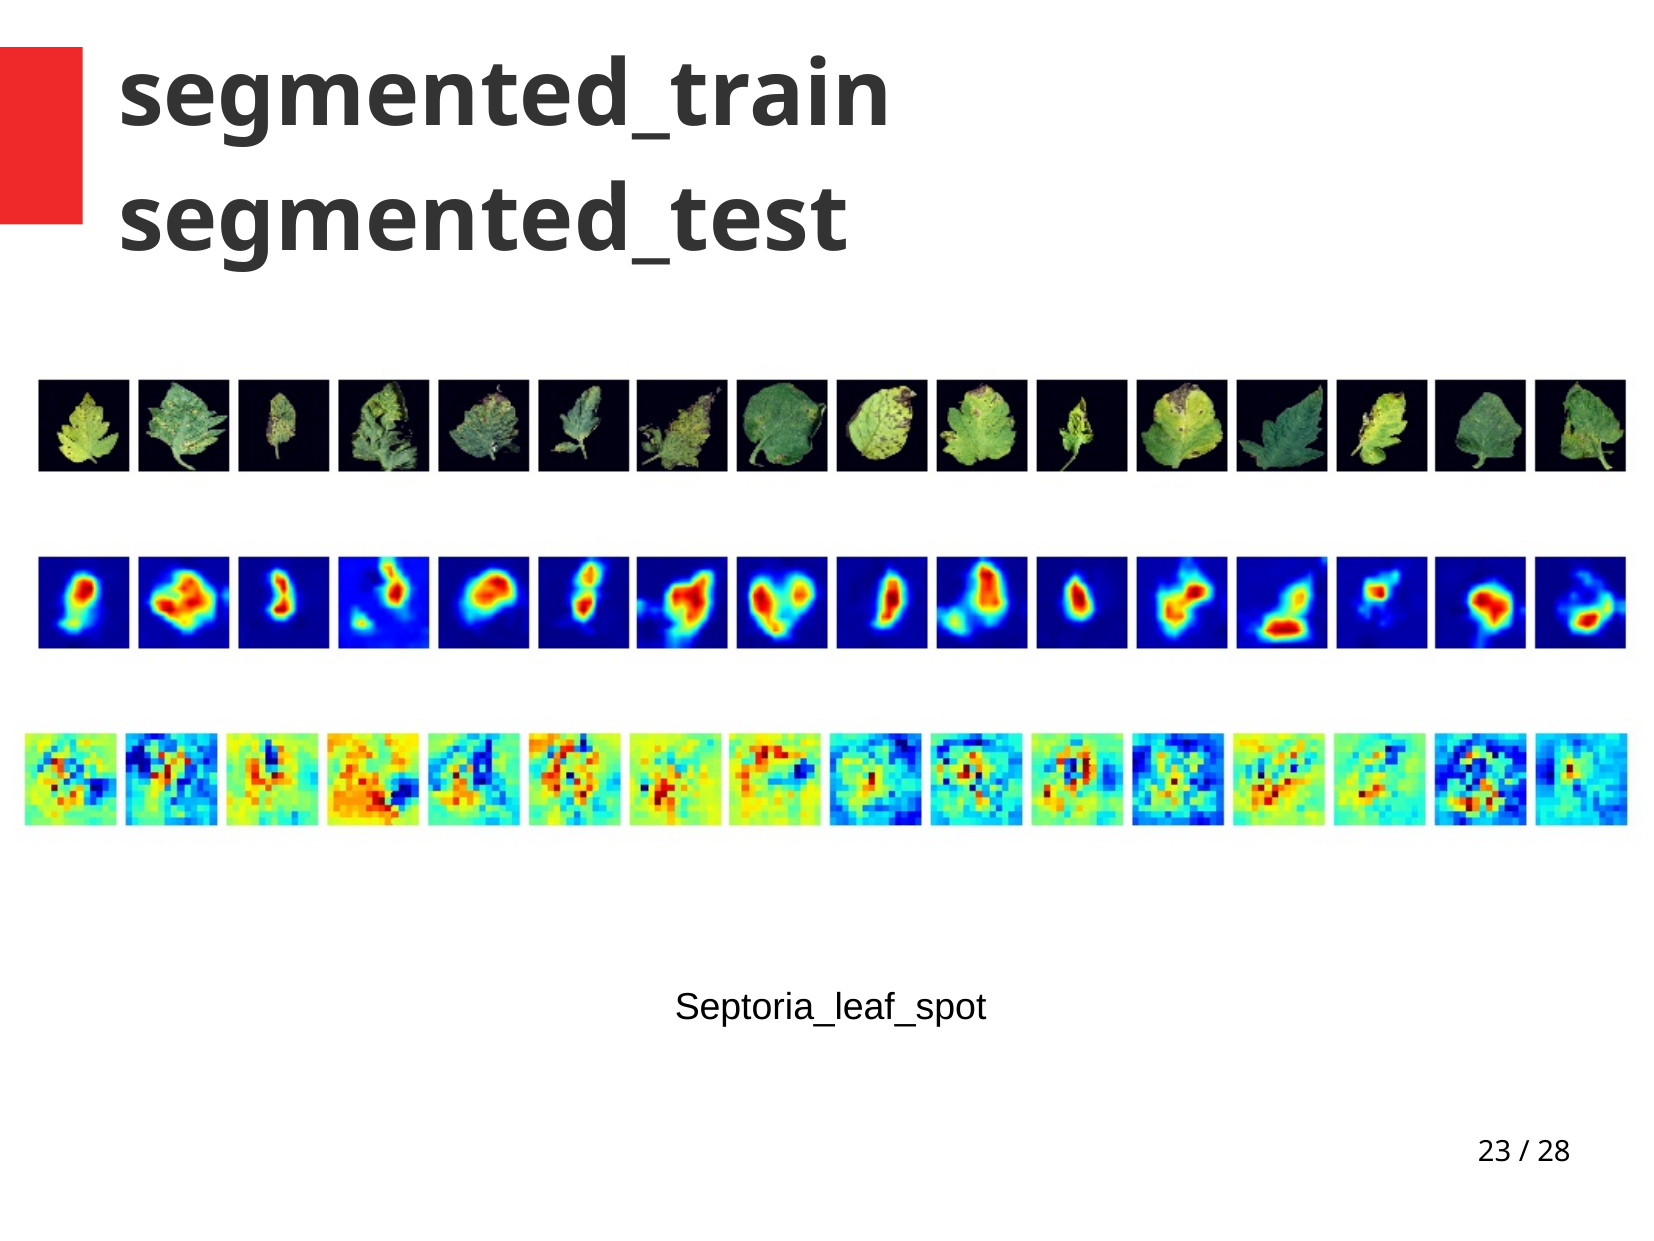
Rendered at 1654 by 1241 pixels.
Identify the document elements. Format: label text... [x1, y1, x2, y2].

picture [0, 363, 1643, 509]
picture [0, 718, 1643, 863]
title segmented_train segmented_test [118, 45, 1571, 260]
text_box Septoria_leaf_spot [660, 978, 1002, 1036]
picture [0, 540, 1643, 686]
